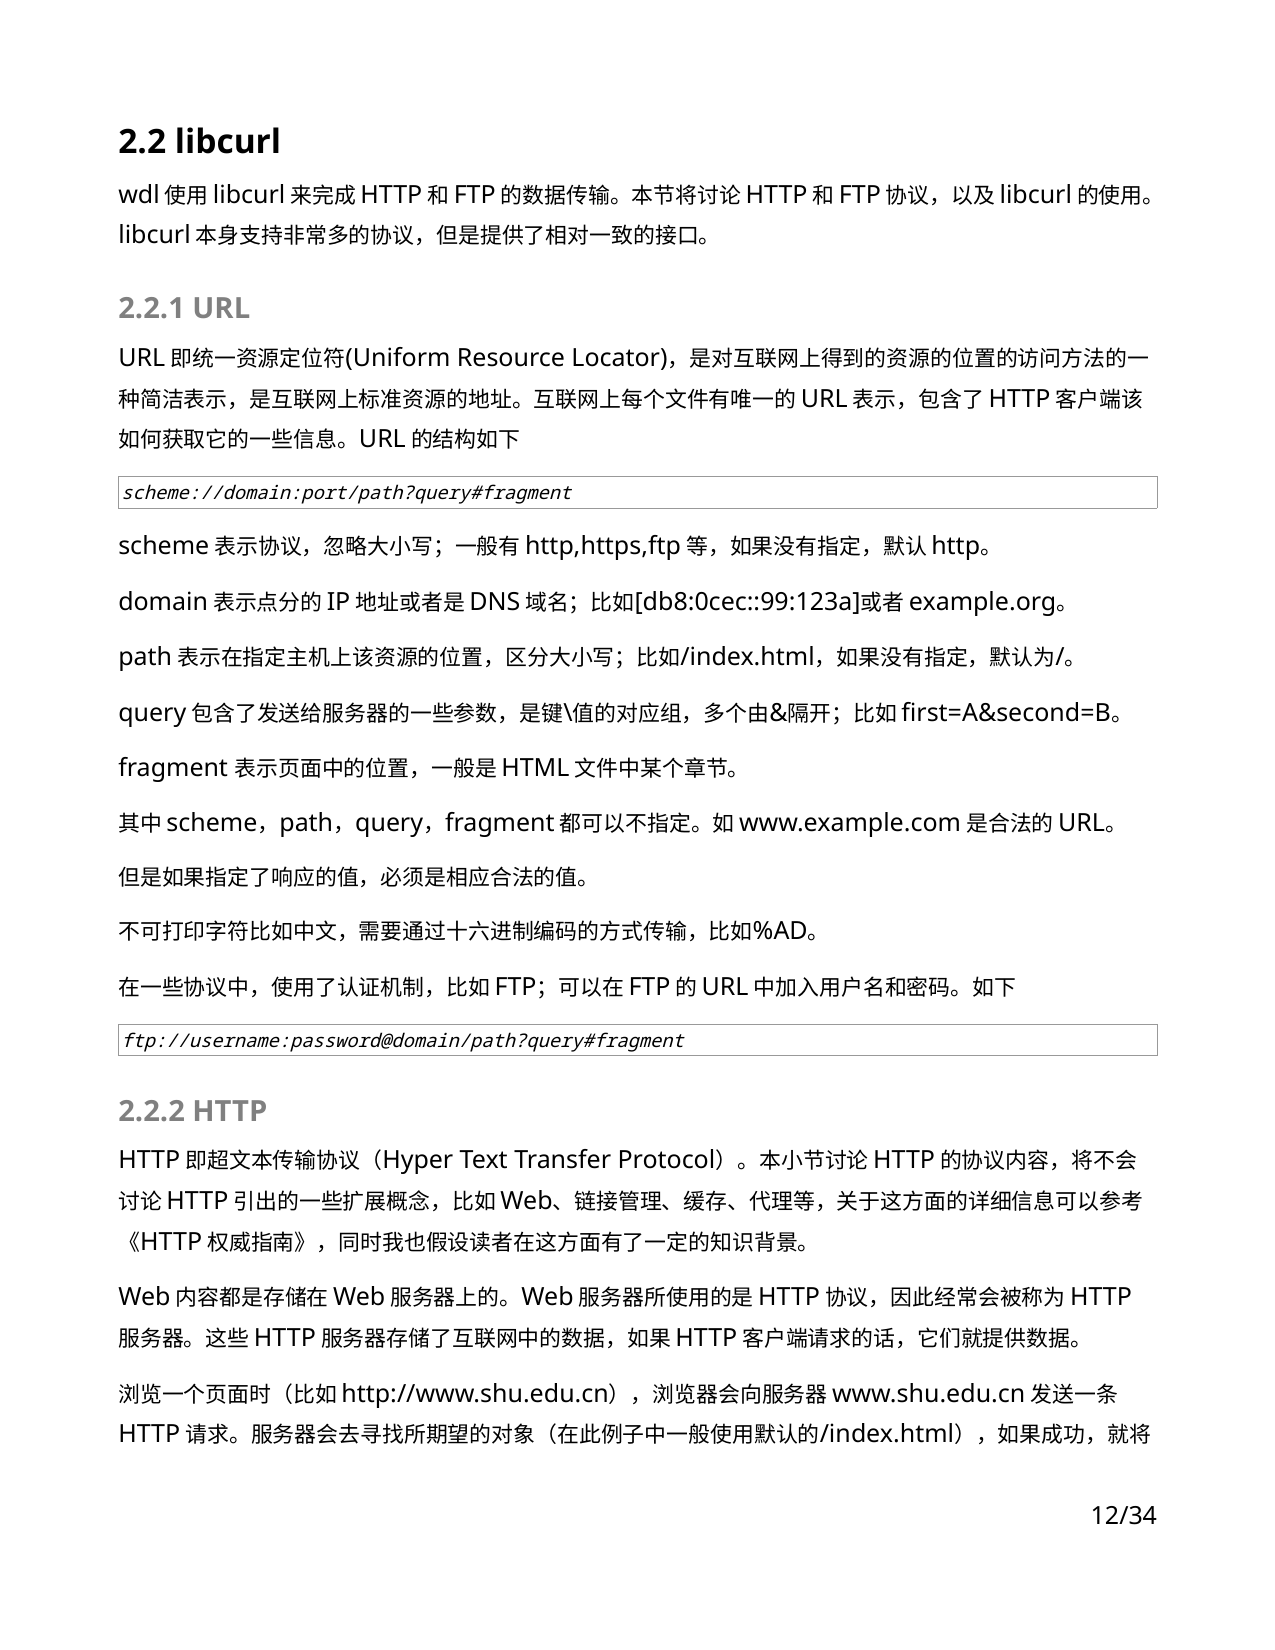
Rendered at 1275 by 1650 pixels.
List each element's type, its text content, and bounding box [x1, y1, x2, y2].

text URL即统一资源定位符(Uniform Resource Locator)，是对互联网上得到的资源的位置的访问方法的一种简洁表示，是互联网上标准资源的地址。互联网上每个文件有唯一的URL表示，包含了HTTP客户端该如何获取它的一些信息。URL的结构如下 [118, 339, 1157, 455]
text scheme://domain:port/path?query#fragment [119, 477, 1157, 508]
text 不可打印字符比如中文，需要通过十六进制编码的方式传输，比如%AD。 [118, 913, 1157, 947]
subtitle 2.2.2 HTTP [118, 1090, 1157, 1129]
text path表示在指定主机上该资源的位置，区分大小写；比如/index.html，如果没有指定，默认为/。 [118, 639, 1157, 673]
text Web内容都是存储在Web服务器上的。Web服务器所使用的是HTTP协议，因此经常会被称为HTTP服务器。这些HTTP服务器存储了互联网中的数据，如果HTTP客户端请求的话，它们就提供数据。 [118, 1279, 1157, 1354]
text domain表示点分的IP地址或者是DNS域名；比如[db8:0cec::99:123a]或者example.org。 [118, 583, 1157, 617]
text scheme表示协议，忽略大小写；一般有http,https,ftp等，如果没有指定，默认http。 [118, 528, 1157, 562]
text wdl使用libcurl来完成HTTP和FTP的数据传输。本节将讨论HTTP和FTP协议，以及libcurl的使用。libcurl本身支持非常多的协议，但是提供了相对一致的接口。 [118, 176, 1157, 251]
text 但是如果指定了响应的值，必须是相应合法的值。 [118, 860, 1157, 892]
text HTTP即超文本传输协议（Hyper Text Transfer Protocol）。本小节讨论HTTP的协议内容，将不会讨论HTTP引出的一些扩展概念，比如Web、链接管理、缓存、代理等，关于这方面的详细信息可以参考《HTTP权威指南》，同时我也假设读者在这方面有了一定的知识背景。 [118, 1142, 1157, 1258]
text 在一些协议中，使用了认证机制，比如FTP；可以在FTP的URL中加入用户名和密码。如下 [118, 968, 1157, 1002]
text query包含了发送给服务器的一些参数，是键\值的对应组，多个由&隔开；比如first=A&second=B。 [118, 694, 1157, 728]
text ftp://username:password@domain/path?query#fragment [119, 1025, 1157, 1055]
subtitle 2.2 libcurl [118, 118, 1157, 164]
text fragment 表示页面中的位置，一般是HTML文件中某个章节。 [118, 749, 1157, 784]
text 浏览一个页面时（比如http://www.shu.edu.cn），浏览器会向服务器www.shu.edu.cn发送一条HTTP请求。服务器会去寻找所期望的对象（在此例子中一般使用默认的/index.html），如果成功，就将 [118, 1375, 1157, 1450]
subtitle 2.2.1 URL [118, 287, 1157, 327]
text 其中scheme，path，query，fragment都可以不指定。如www.example.com是合法的URL。 [118, 805, 1157, 839]
